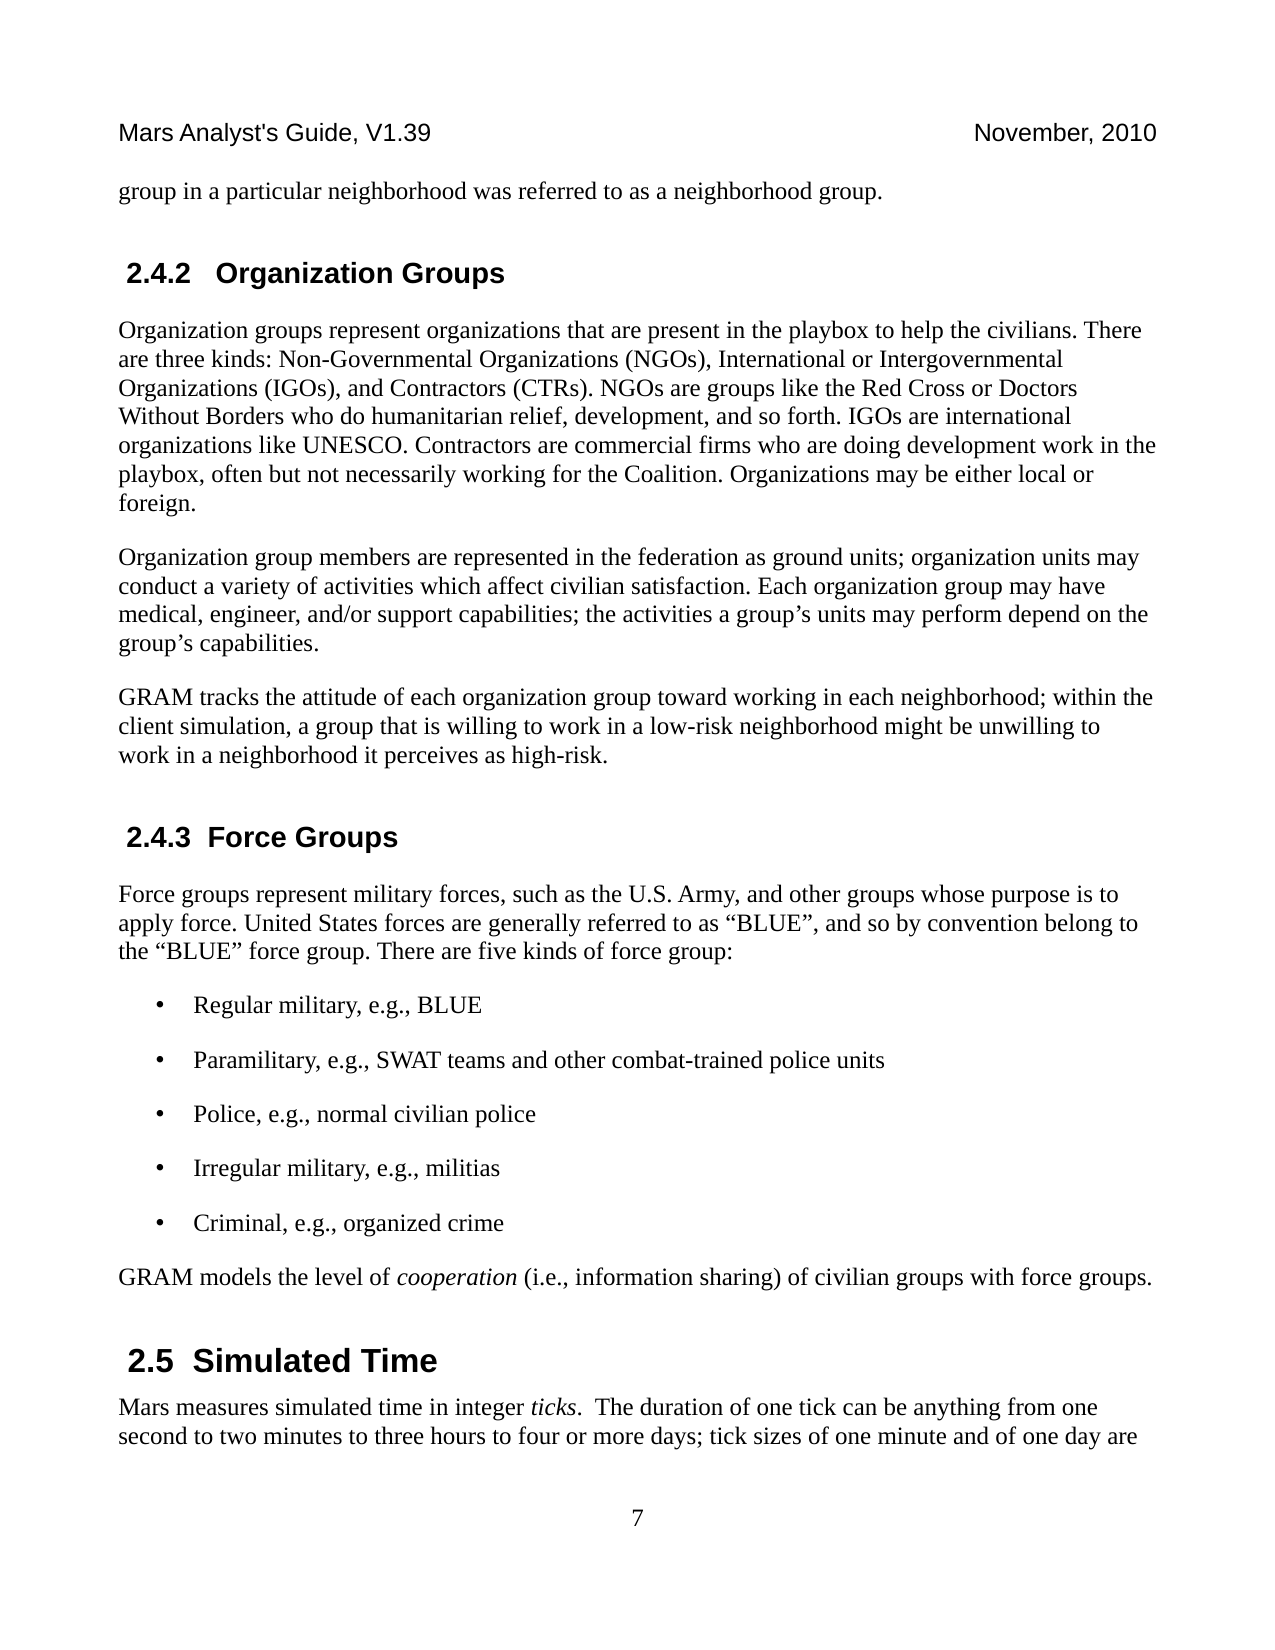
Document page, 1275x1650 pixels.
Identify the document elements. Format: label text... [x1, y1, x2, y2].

list Paramilitary, e.g., SWAT teams and other combat-trained police units [156, 1045, 1157, 1074]
text Force groups represent military forces, such as the U.S. Army, and other groups whose purpose is to apply force. United States forces are generally referred to as “BLUE”, and so by convention belong to the “BLUE” force group. There are five kinds of force group: [118, 879, 1157, 965]
list Regular military, e.g., BLUE [156, 991, 1157, 1019]
text Organization group members are represented in the federation as ground units; organization units may conduct a variety of activities which affect civilian satisfaction. Each organization group may have medical, engineer, and/or support capabilities; the activities a group’s units may perform depend on the group’s capabilities. [118, 542, 1157, 657]
subtitle Force Groups [118, 820, 1157, 853]
text Organization groups represent organizations that are present in the playbox to help the civilians. There are three kinds: Non-Governmental Organizations (NGOs), International or Intergovernmental Organizations (IGOs), and Contractors (CTRs). NGOs are groups like the Red Cross or Doctors Without Borders who do humanitarian relief, development, and so forth. IGOs are international organizations like UNESCO. Contractors are commercial firms who are doing development work in the playbox, often but not necessarily working for the Coalition. Organizations may be either local or foreign. [118, 315, 1157, 516]
list Irregular military, e.g., militias [156, 1153, 1157, 1182]
text group in a particular neighborhood was referred to as a neighborhood group. [118, 176, 1157, 205]
text Mars measures simulated time in integer ticks. The duration of one tick can be anything from one second to two minutes to three hours to four or more days; tick sizes of one minute and of one day are [118, 1392, 1157, 1450]
subtitle Organization Groups [118, 256, 1157, 290]
list Criminal, e.g., organized crime [156, 1208, 1157, 1236]
list Police, e.g., normal civilian police [156, 1099, 1157, 1128]
subtitle Simulated Time [118, 1341, 1157, 1380]
text GRAM models the level of cooperation (i.e., information sharing) of civilian groups with force groups. [118, 1262, 1157, 1291]
text GRAM tracks the attitude of each organization group toward working in each neighborhood; within the client simulation, a group that is willing to work in a low-risk neighborhood might be unwilling to work in a neighborhood it perceives as high-risk. [118, 682, 1157, 769]
